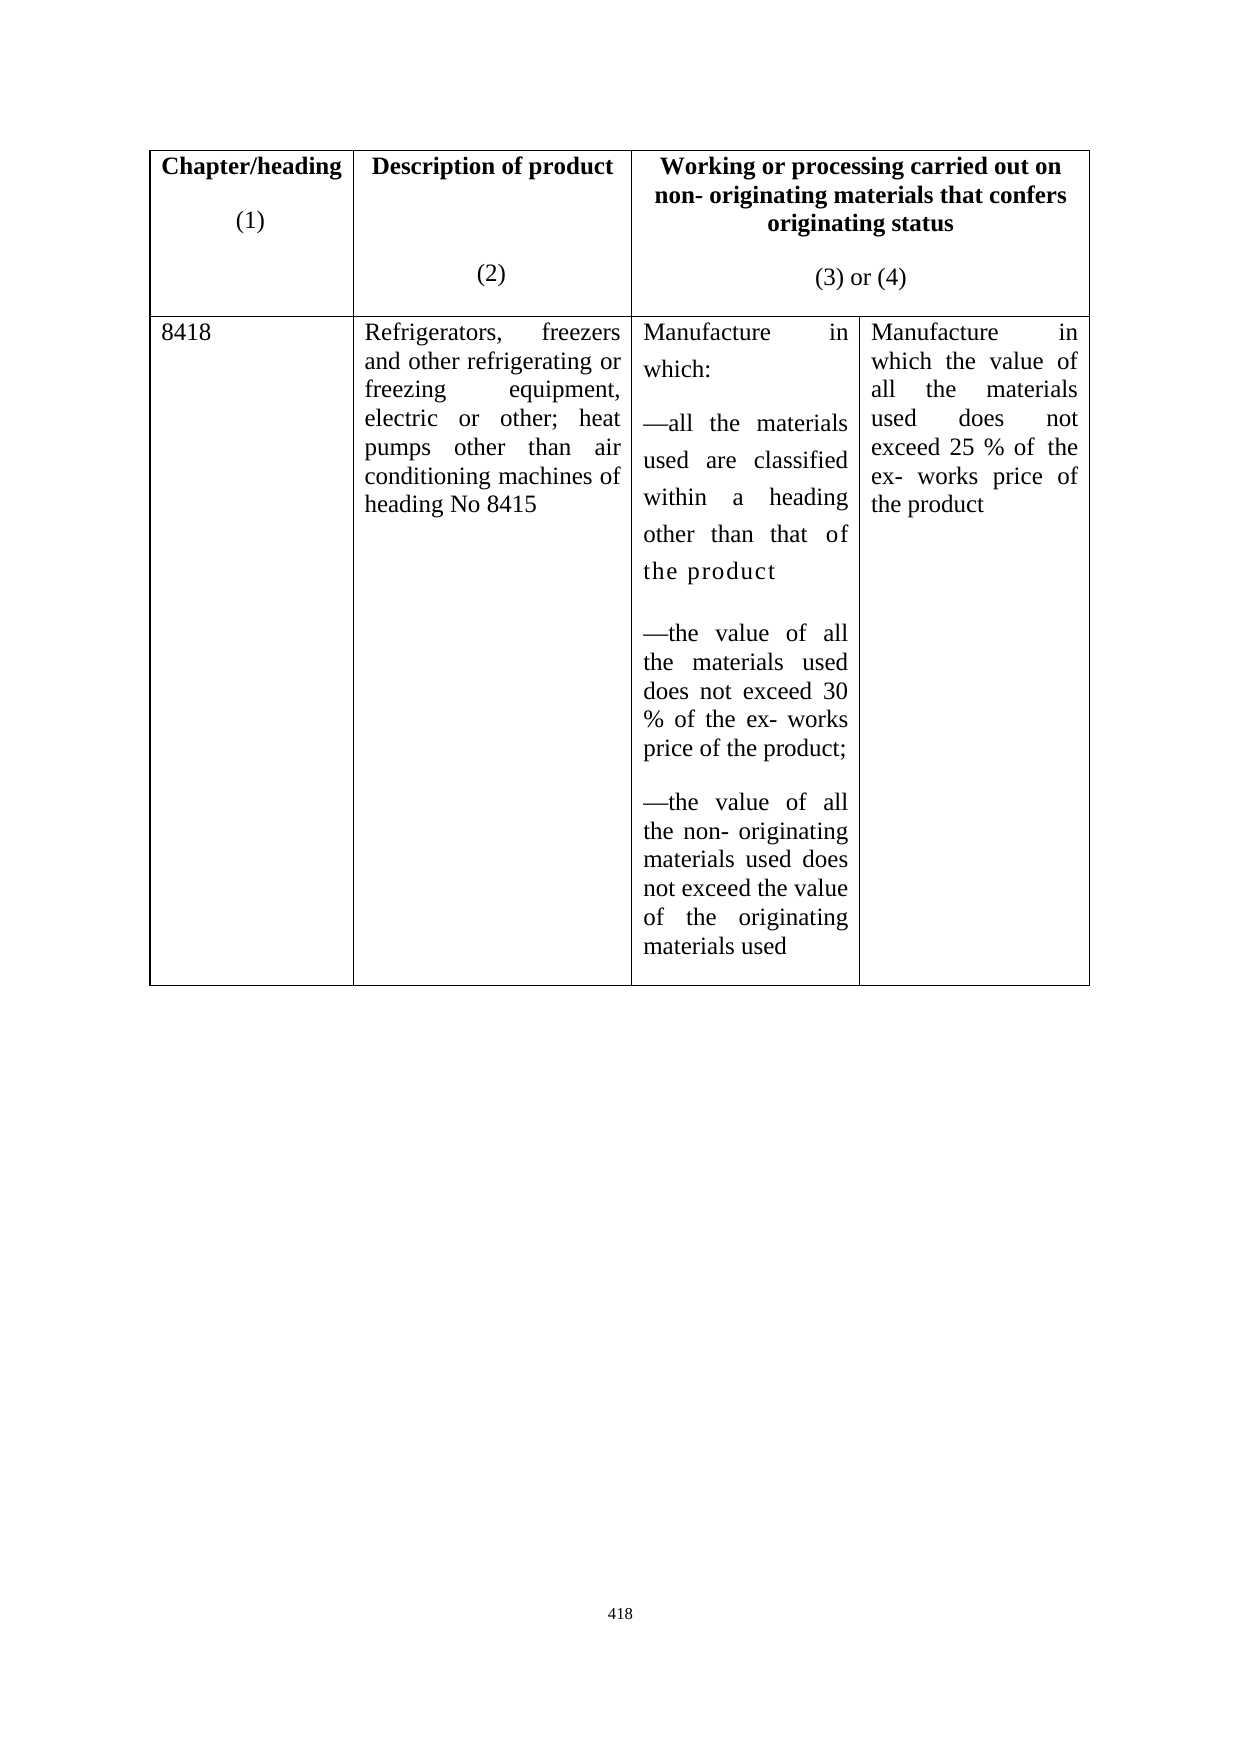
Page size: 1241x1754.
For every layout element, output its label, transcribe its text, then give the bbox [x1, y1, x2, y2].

table_cell Refrigerators, freezers and other refrigerating or freezing equipment, electric or other; heat pumps other than air conditioning machines of heading No 8415 [354, 317, 631, 984]
table_cell Manufacture in which: —all the materials used are classified within a heading other than that of the product —the value of all the materials used does not exceed 30 % of the ex- works price of the product; —the value of all the non- originating materials used does not exceed the value of the originating materials used [632, 317, 859, 984]
table_header Working or processing carried out on non- originating materials that confers originating status (3) or (4) [632, 151, 1089, 316]
table_header Chapter/heading (1) [151, 151, 353, 316]
table_cell Manufacture in which the value of all the materials used does not exceed 25 % of the ex- works price of the product [860, 317, 1089, 984]
table_header Description of product (2) [354, 151, 631, 316]
table_cell 8418 [151, 317, 353, 984]
